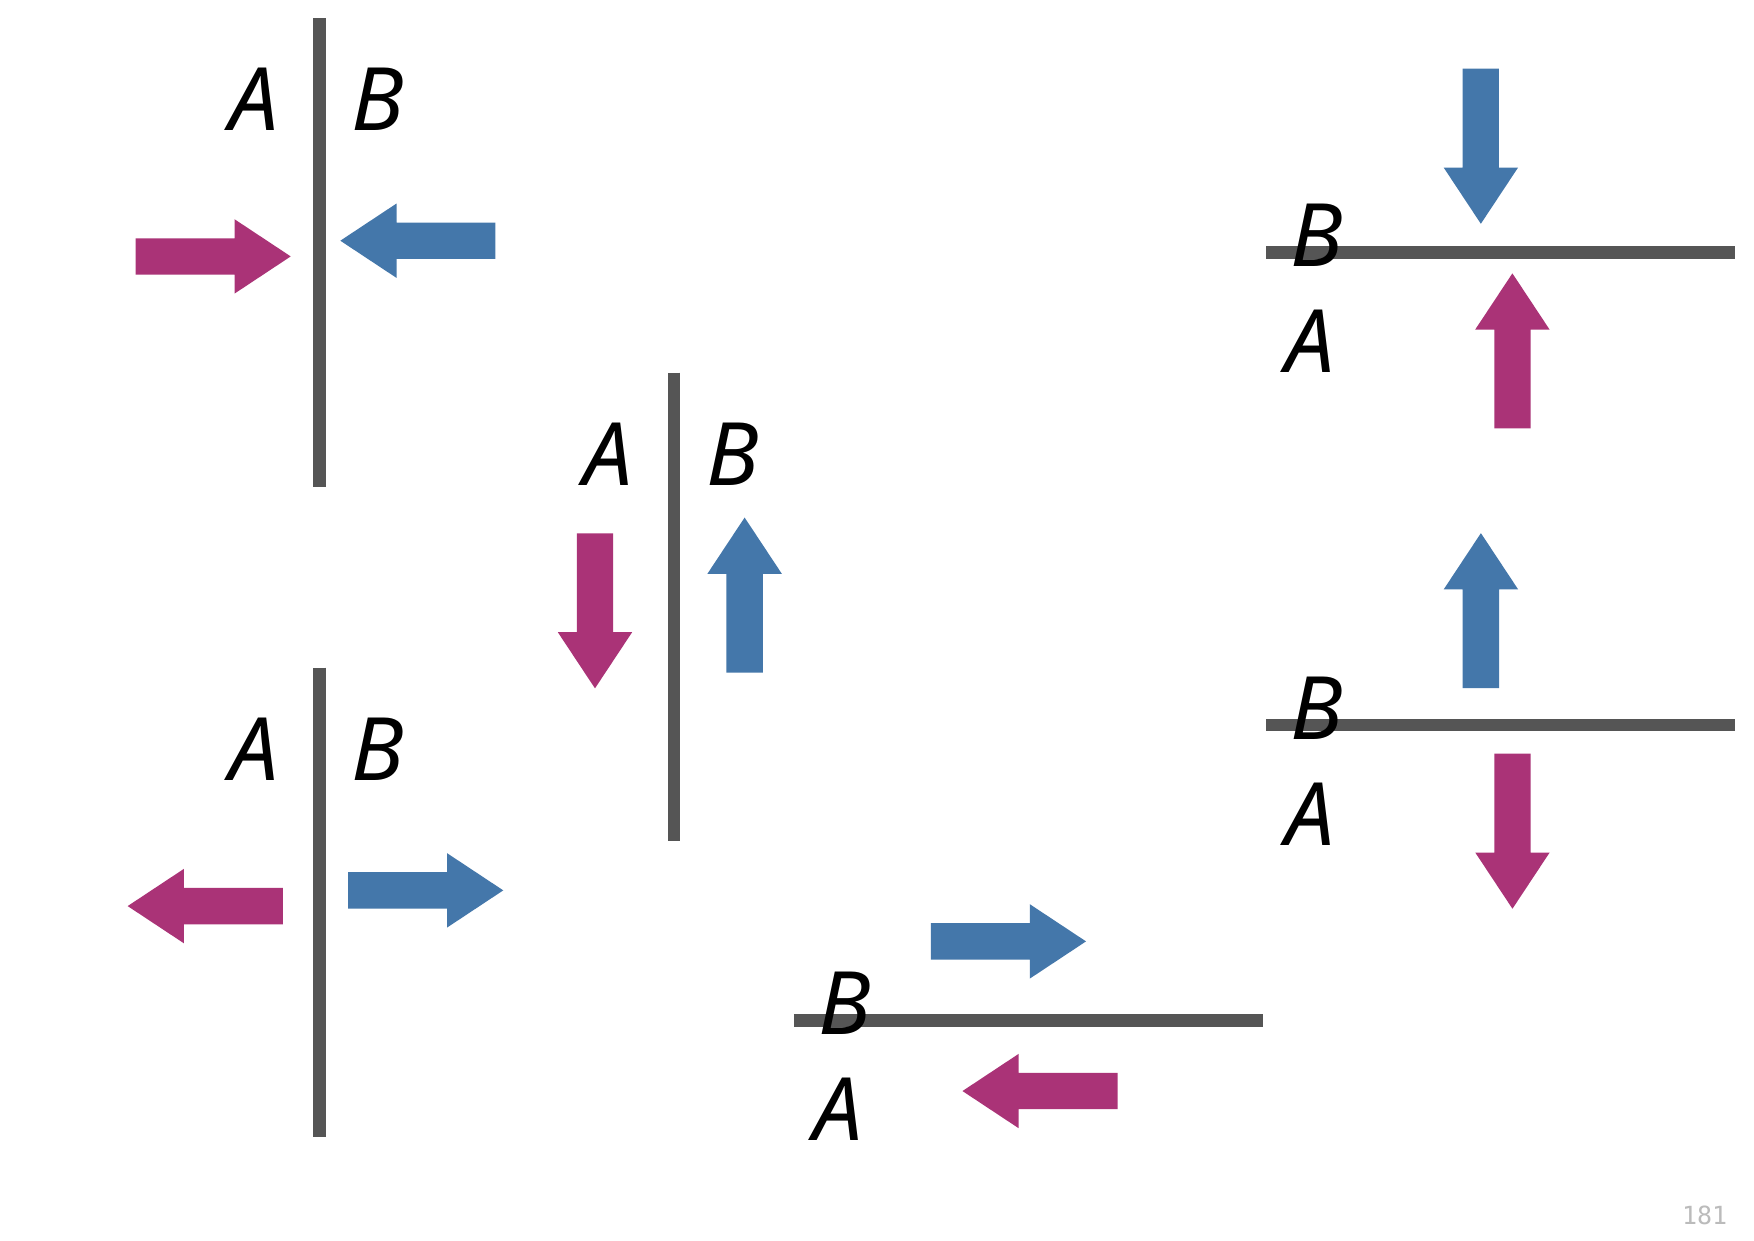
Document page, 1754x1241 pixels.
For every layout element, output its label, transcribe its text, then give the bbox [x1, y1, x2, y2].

text_box A [214, 18, 308, 130]
text_box [1443, 533, 1519, 689]
text_box [340, 203, 496, 278]
text_box [1475, 753, 1550, 909]
text_box A [798, 1027, 892, 1139]
text_box B [803, 921, 887, 1033]
text_box [348, 853, 504, 928]
text_box [962, 1053, 1118, 1129]
text_box [930, 904, 1087, 979]
text_box [557, 533, 633, 689]
text_box [707, 517, 782, 673]
text_box B [691, 372, 775, 484]
text_box B [336, 18, 421, 130]
text_box A [214, 667, 308, 779]
text_box [1475, 273, 1550, 429]
text_box [127, 868, 283, 944]
text_box B [1275, 626, 1359, 738]
text_box A [1270, 260, 1364, 372]
text_box A [568, 372, 662, 484]
text_box B [1275, 154, 1359, 266]
text_box B [336, 667, 421, 779]
text_box A [1270, 732, 1364, 844]
text_box [1443, 68, 1519, 224]
text_box [135, 219, 291, 294]
